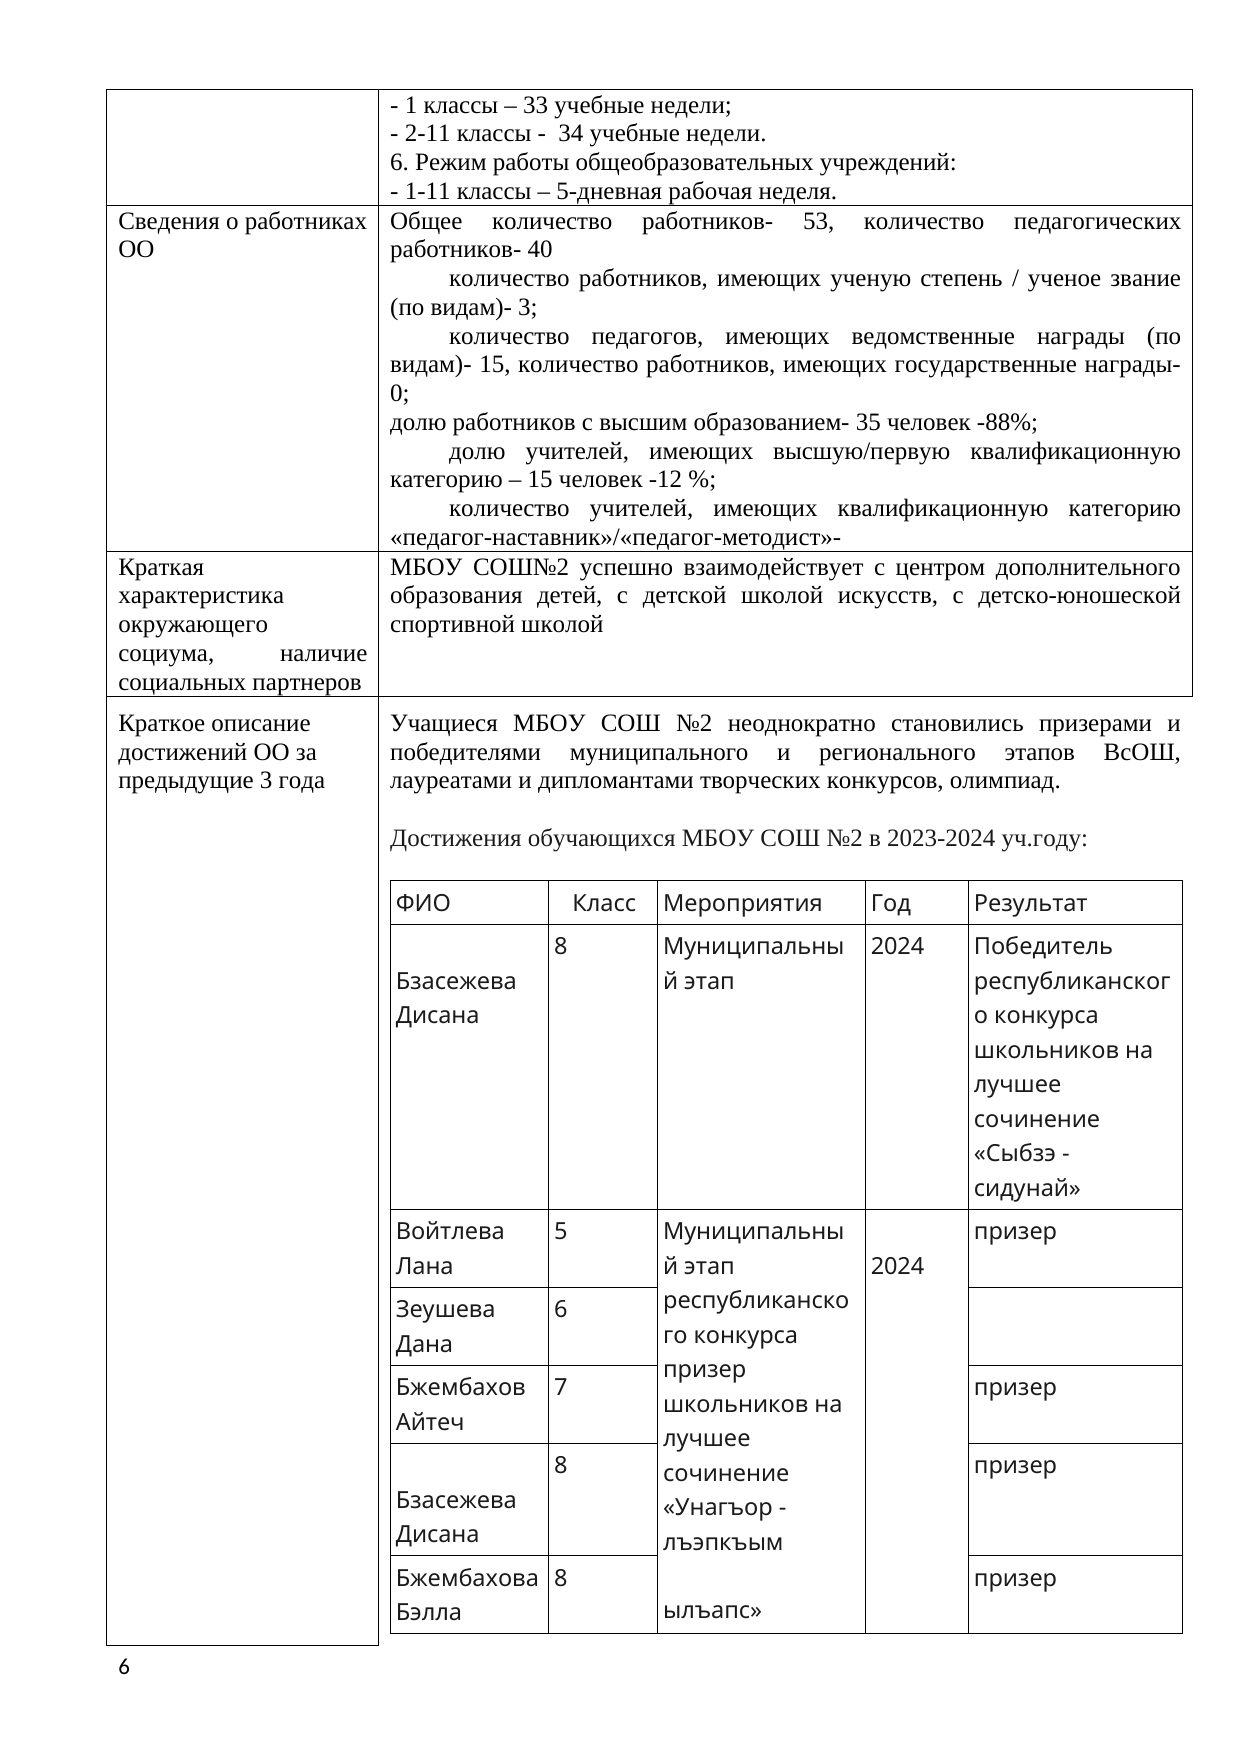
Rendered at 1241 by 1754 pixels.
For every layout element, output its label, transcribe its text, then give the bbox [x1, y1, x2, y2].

table_cell 2024 [866, 1210, 968, 1633]
table_cell 8 [549, 1556, 657, 1633]
table_cell Краткая характеристика окружающего социума, наличие социальных партнеров [107, 552, 378, 696]
table_cell Муниципальный этап республиканского конкурса призер школьников на лучшее сочинение «Унагъор - лъэпкъым ылъапс» [658, 1210, 865, 1633]
table_cell [969, 1288, 1182, 1365]
table_cell Победитель республиканского конкурса школьников на лучшее сочинение «Сыбзэ - сидунай» [969, 925, 1182, 1209]
table_cell 8 [549, 925, 657, 1209]
table_cell Муниципальный этап [658, 925, 865, 1209]
table_cell Учащиеся МБОУ СОШ №2 неоднократно становились призерами и победителями муниципального и регионального этапов ВсОШ, лауреатами и дипломантами творческих конкурсов, олимпиад. Достижения обучающихся МБОУ СОШ №2 в 2023-2024 уч.году: [379, 697, 1193, 1645]
table_cell Краткое описание достижений ОО за предыдущие 3 года [107, 697, 378, 1645]
table_cell призер [969, 1366, 1182, 1443]
table_cell призер [969, 1556, 1182, 1633]
table_cell Сведения о работниках ОО [107, 206, 378, 551]
table_cell призер [969, 1444, 1182, 1555]
table_cell Бжембахов Айтеч [391, 1366, 548, 1443]
table_cell Бзасежева Дисана [391, 1444, 548, 1555]
table_header Мероприятия [658, 881, 865, 924]
table_cell Общее количество работников- 53, количество педагогических работников- 40 количество работников, имеющих ученую степень / ученое звание (по видам)- 3; количество педагогов, имеющих ведомственные награды (по видам)- 15, количество работников, имеющих государственные награды- 0; долю работников с высшим образованием- 35 человек -88%; долю учителей, имеющих высшую/первую квалификационную категорию – 15 человек -12 %; количество учителей, имеющих квалификационную категорию «педагог-наставник»/«педагог-методист»- [379, 206, 1192, 551]
table_cell 6 [549, 1288, 657, 1365]
table_cell Бзасежева Дисана [391, 925, 548, 1209]
table_cell 2024 [866, 925, 968, 1209]
table_cell 8 [549, 1444, 657, 1555]
table_cell МБОУ СОШ№2 успешно взаимодействует с центром дополнительного образования детей, с детской школой искусств, с детско-юношеской спортивной школой [379, 552, 1192, 696]
table_cell призер [969, 1210, 1182, 1287]
table_cell [107, 90, 378, 205]
table_cell Зеушева Дана [391, 1288, 548, 1365]
table_header Год [866, 881, 968, 924]
table_header Класс [549, 881, 657, 924]
table_header ФИО [391, 881, 548, 924]
table_cell Бжембахова Бэлла [391, 1556, 548, 1633]
table_cell 7 [549, 1366, 657, 1443]
table_cell Войтлева Лана [391, 1210, 548, 1287]
table_cell - 1 классы – 33 учебные недели; - 2-11 классы - 34 учебные недели. 6. Режим работы общеобразовательных учреждений: - 1-11 классы – 5-дневная рабочая неделя. [379, 90, 1192, 205]
table_cell 5 [549, 1210, 657, 1287]
table_header Результат [969, 881, 1182, 924]
